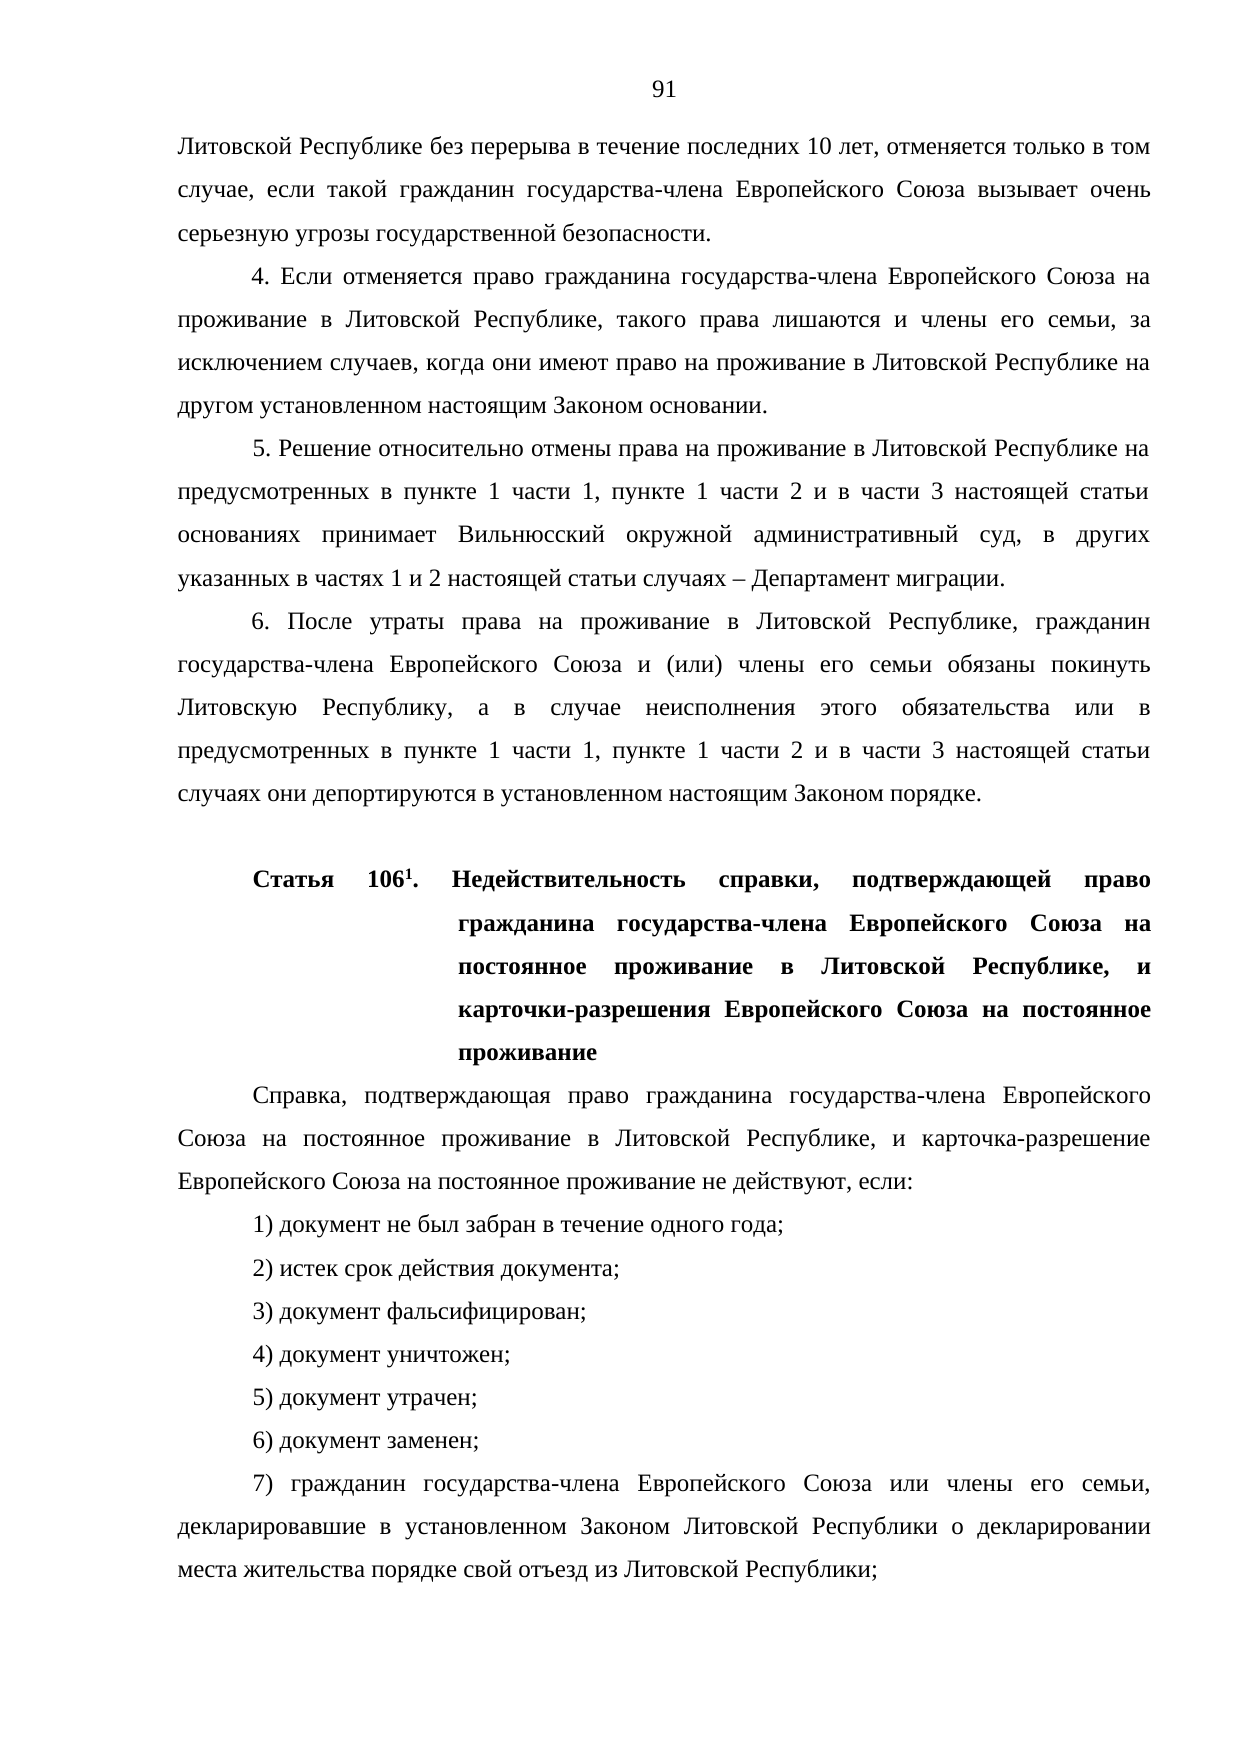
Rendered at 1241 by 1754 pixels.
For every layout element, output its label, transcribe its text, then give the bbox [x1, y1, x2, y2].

text 6. После утраты права на проживание в Литовской Республике, гражданин государства-члена Европейского Союза и (или) члены его семьи обязаны покинуть Литовскую Республику, а в случае неисполнения этого обязательства или в предусмотренных в пункте 1 части 1, пункте 1 части 2 и в части 3 настоящей статьи случаях они депортируются в установленном настоящим Законом порядке. [177, 606, 1152, 807]
text 3) документ фальсифицирован; [177, 1296, 1152, 1324]
text 2) истек срок действия документа; [177, 1253, 1152, 1281]
text 7) гражданин государства-члена Европейского Союза или члены его семьи, декларировавшие в установленном Законом Литовской Республики о декларировании места жительства порядке свой отъезд из Литовской Республики; [177, 1468, 1152, 1583]
text 6) документ заменен; [177, 1425, 1152, 1454]
text 5) документ утрачен; [177, 1382, 1152, 1411]
text Статья 1061. Недействительность справки, подтверждающей право гражданина государства-члена Европейского Союза на постоянное проживание в Литовской Республике, и карточки-разрешения Европейского Союза на постоянное проживание [252, 864, 1152, 1066]
text 1) документ не был забран в течение одного года; [177, 1209, 1152, 1238]
text 5. Решение относительно отмены права на проживание в Литовской Республике на предусмотренных в пункте 1 части 1, пункте 1 части 2 и в части 3 настоящей статьи основаниях принимает Вильнюсский окружной административный суд, в других указанных в частях 1 и 2 настоящей статьи случаях – Департамент миграции. [177, 433, 1151, 591]
text Справка, подтверждающая право гражданина государства-члена Европейского Союза на постоянное проживание в Литовской Республике, и карточка-разрешение Европейского Союза на постоянное проживание не действуют, если: [177, 1080, 1152, 1195]
text 4. Если отменяется право гражданина государства-члена Европейского Союза на проживание в Литовской Республике, такого права лишаются и члены его семьи, за исключением случаев, когда они имеют право на проживание в Литовской Республике на другом установленном настоящим Законом основании. [177, 261, 1152, 419]
text Литовской Республике без перерыва в течение последних 10 лет, отменяется только в том случае, если такой гражданин государства-члена Европейского Союза вызывает очень серьезную угрозы государственной безопасности. [177, 131, 1152, 246]
text 4) документ уничтожен; [177, 1339, 1152, 1368]
